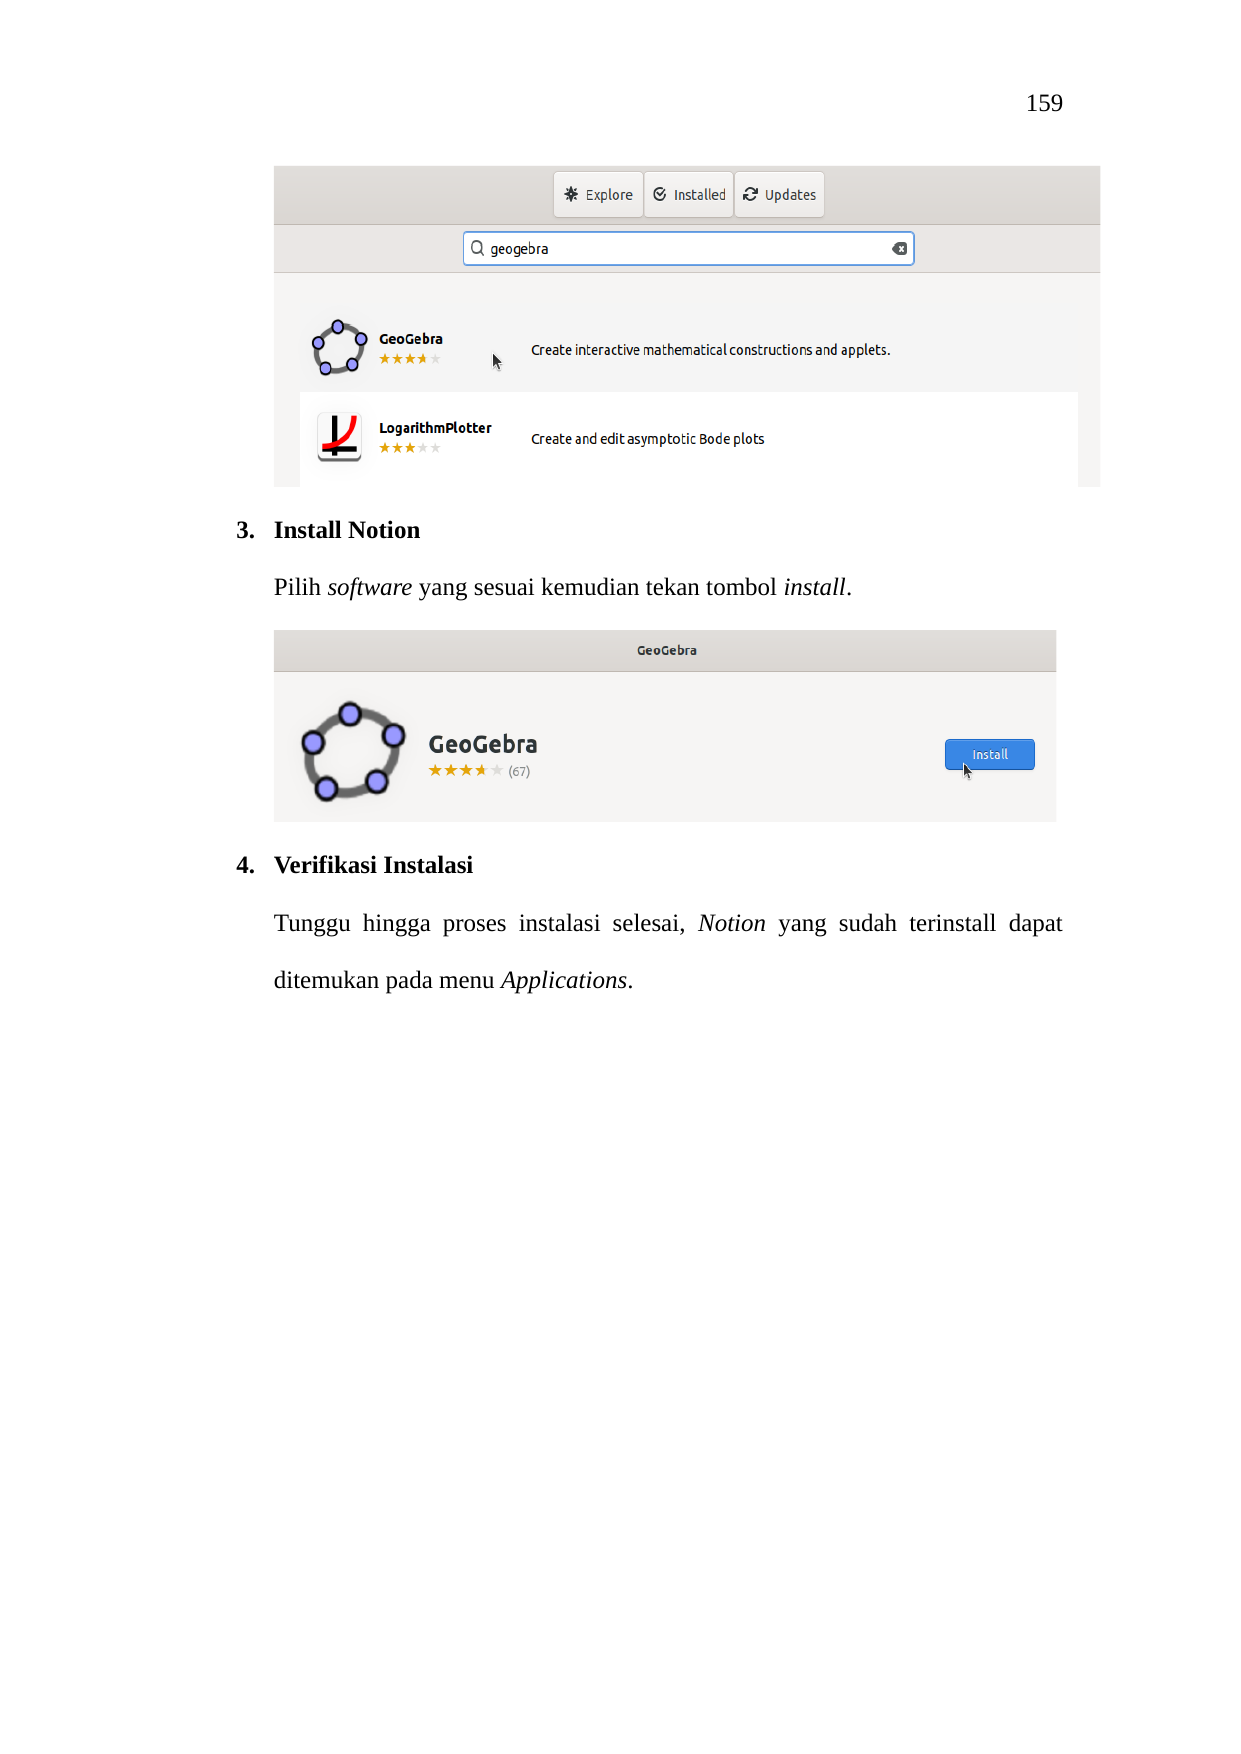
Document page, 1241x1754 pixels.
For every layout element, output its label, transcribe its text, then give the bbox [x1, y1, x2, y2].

list Tunggu hingga proses instalasi selesai, Notion yang sudah terinstall dapat ditemukan pada menu Applications. [236, 908, 1063, 994]
picture [273, 630, 1057, 822]
list Verifikasi Instalasi [236, 850, 1063, 879]
picture [273, 165, 1101, 487]
list Install Notion [236, 515, 1063, 544]
list Pilih software yang sesuai kemudian tekan tombol install. [236, 572, 1063, 601]
